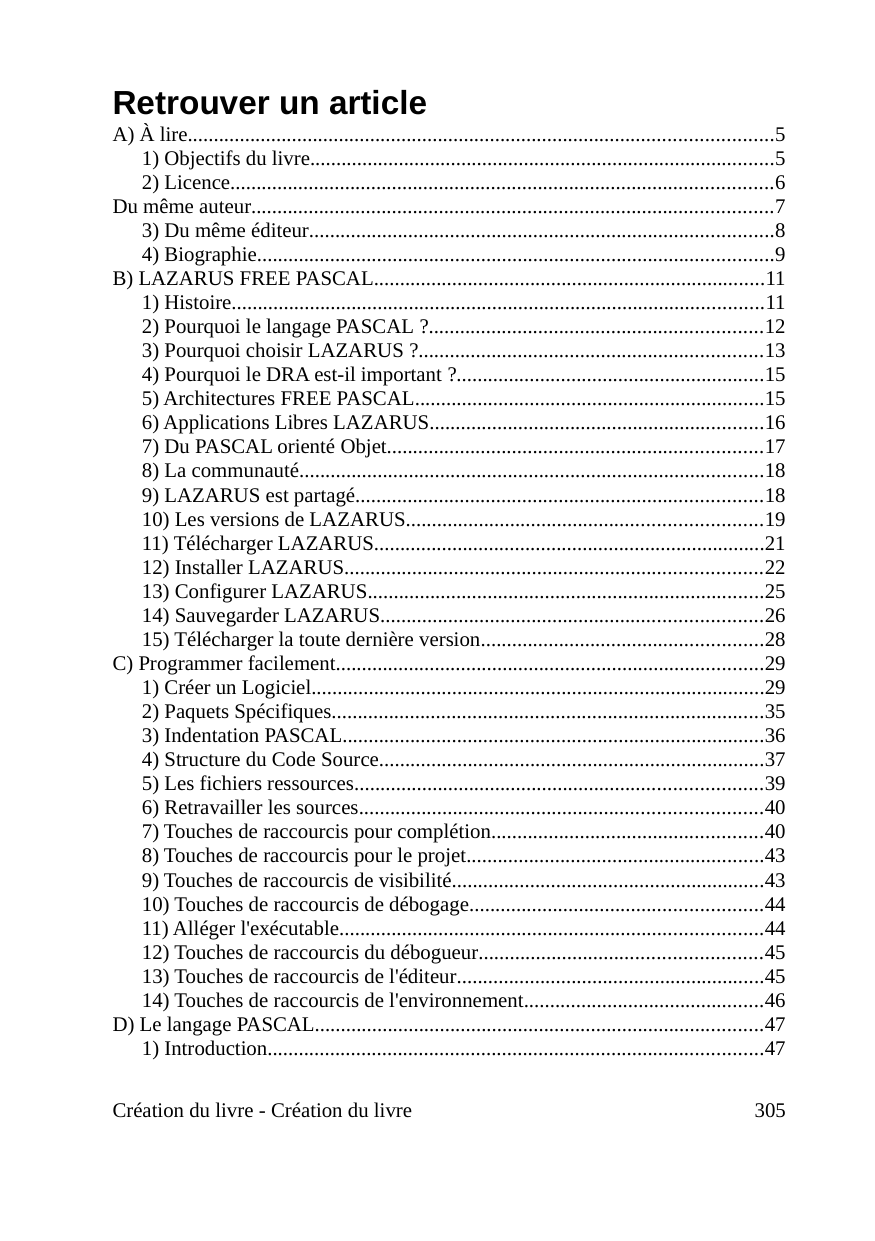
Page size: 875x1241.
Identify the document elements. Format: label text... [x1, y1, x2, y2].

text 10) Les versions de LAZARUS 19 [142, 507, 786, 531]
text 11) Télécharger LAZARUS 21 [142, 531, 786, 555]
text 7) Du PASCAL orienté Objet 17 [142, 434, 786, 458]
text 3) Pourquoi choisir LAZARUS ? 13 [142, 338, 786, 362]
text 14) Sauvegarder LAZARUS 26 [142, 603, 786, 627]
text 9) Touches de raccourcis de visibilité 43 [142, 867, 786, 892]
text 2) Licence 6 [142, 170, 786, 194]
text 8) La communauté 18 [142, 458, 786, 482]
text D) Le langage PASCAL 47 [112, 1012, 786, 1036]
text 12) Touches de raccourcis du débogueur 45 [142, 940, 786, 964]
text A) À lire 5 [112, 122, 786, 146]
text 1) Histoire 11 [142, 290, 786, 314]
text 10) Touches de raccourcis de débogage 44 [142, 892, 786, 916]
text 1) Créer un Logiciel 29 [142, 675, 786, 699]
text 7) Touches de raccourcis pour complétion 40 [142, 819, 786, 843]
text C) Programmer facilement 29 [112, 651, 786, 675]
text 4) Pourquoi le DRA est-il important ? 15 [142, 362, 786, 386]
text B) LAZARUS FREE PASCAL 11 [112, 266, 786, 290]
text 2) Paquets Spécifiques 35 [142, 699, 786, 723]
text 2) Pourquoi le langage PASCAL ? 12 [142, 314, 786, 338]
text 12) Installer LAZARUS 22 [142, 555, 786, 579]
text 4) Biographie 9 [142, 242, 786, 266]
text 13) Configurer LAZARUS 25 [142, 579, 786, 603]
text 5) Architectures FREE PASCAL 15 [142, 386, 786, 410]
text Du même auteur 7 [112, 194, 786, 218]
text 8) Touches de raccourcis pour le projet 43 [142, 843, 786, 867]
text 9) LAZARUS est partagé 18 [142, 482, 786, 507]
text 14) Touches de raccourcis de l'environnement 46 [142, 988, 786, 1012]
text 6) Retravailler les sources 40 [142, 795, 786, 819]
text 5) Les fichiers ressources 39 [142, 771, 786, 795]
text 15) Télécharger la toute dernière version 28 [142, 627, 786, 651]
text 6) Applications Libres LAZARUS 16 [142, 410, 786, 434]
text 3) Indentation PASCAL 36 [142, 723, 786, 747]
subtitle Retrouver un article [112, 83, 786, 122]
text 4) Structure du Code Source 37 [142, 747, 786, 771]
text 3) Du même éditeur 8 [142, 218, 786, 242]
text 11) Alléger l'exécutable 44 [142, 916, 786, 940]
text 1) Objectifs du livre 5 [142, 146, 786, 170]
text 13) Touches de raccourcis de l'éditeur 45 [142, 964, 786, 988]
text 1) Introduction 47 [142, 1036, 786, 1060]
